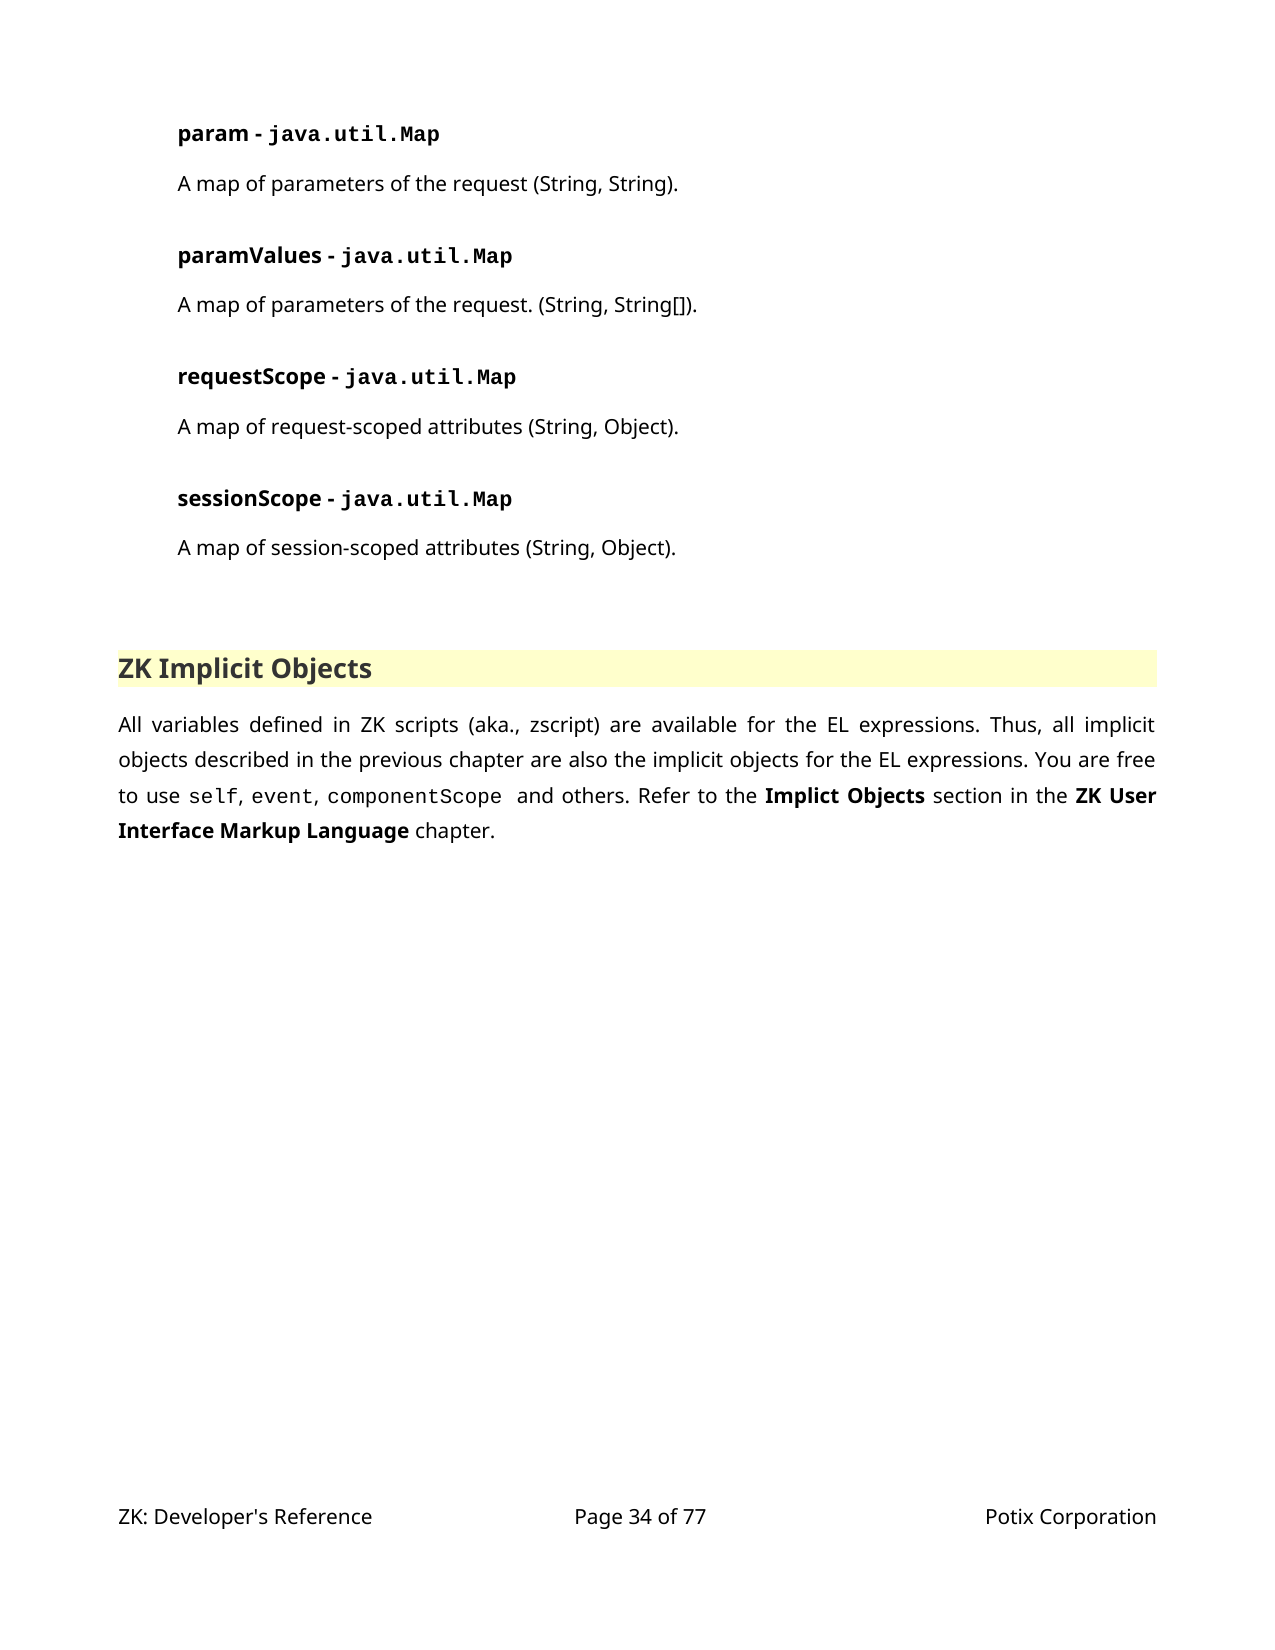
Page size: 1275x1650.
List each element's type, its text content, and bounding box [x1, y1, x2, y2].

text A map of parameters of the request (String, String). [177, 169, 1157, 197]
text All variables defined in ZK scripts (aka., zscript) are available for the EL expressions. Thus, all implicit objects described in the previous chapter are also the implicit objects for the EL expressions. You are free to use self, event, componentScope and others. Refer to the Implict Objects section in the ZK User Interface Markup Language chapter. [118, 710, 1157, 844]
subtitle param - java.util.Map [177, 118, 1157, 148]
subtitle requestScope - java.util.Map [177, 361, 1157, 391]
subtitle paramValues - java.util.Map [177, 239, 1157, 270]
text A map of session-scoped attributes (String, Object). [177, 533, 1157, 561]
subtitle ZK Implicit Objects [118, 650, 1157, 687]
subtitle sessionScope - java.util.Map [177, 482, 1157, 513]
text A map of request-scoped attributes (String, Object). [177, 412, 1157, 440]
text A map of parameters of the request. (String, String[]). [177, 290, 1157, 318]
